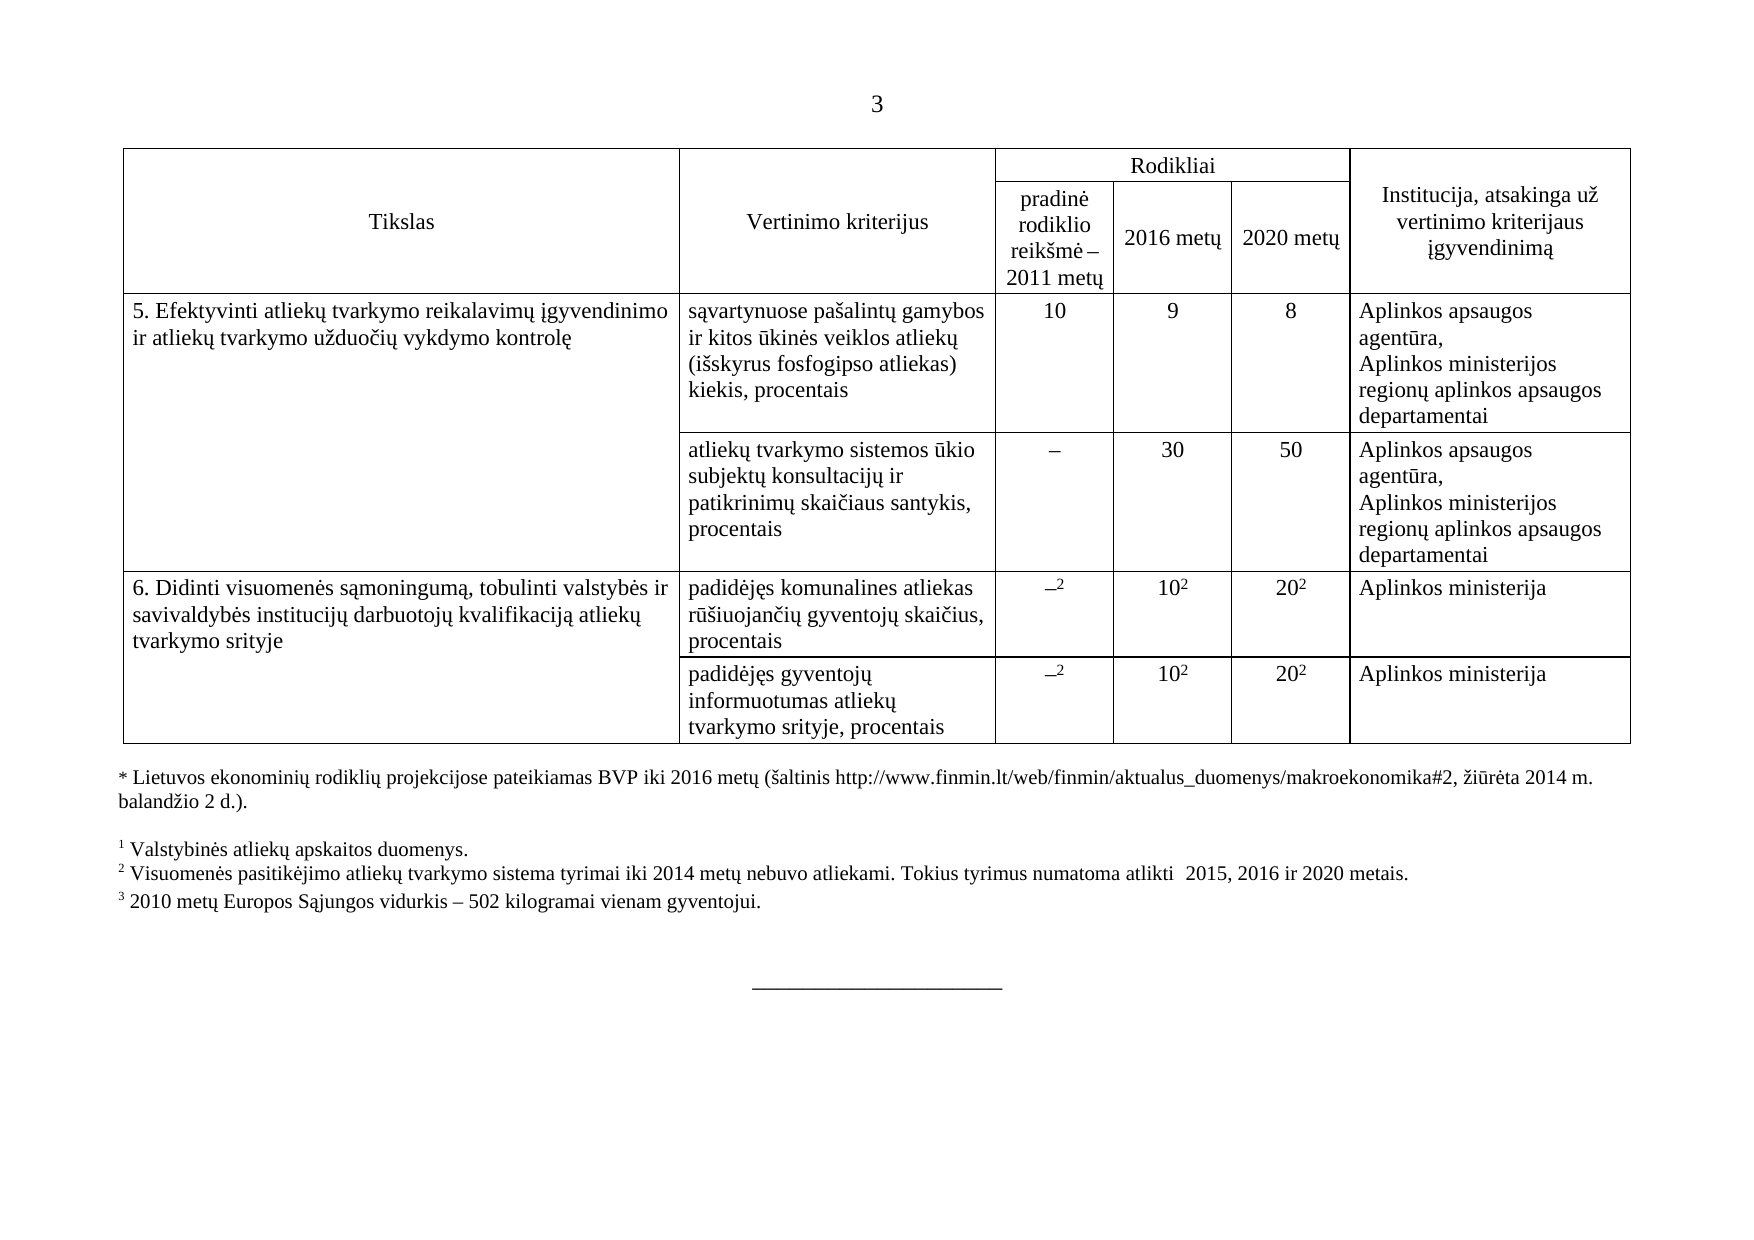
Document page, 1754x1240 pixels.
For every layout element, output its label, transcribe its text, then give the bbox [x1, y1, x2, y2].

table_cell 10 [996, 294, 1113, 432]
table_header Tikslas [124, 149, 679, 293]
table_header Rodikliai [996, 149, 1349, 181]
text 2 Visuomenės pasitikėjimo atliekų tvarkymo sistema tyrimai iki 2014 metų nebuvo atliekami. Tokius tyrimus numatoma atlikti 2015, 2016 ir 2020 metais. [118, 861, 1636, 885]
table_cell 2020 metų [1232, 182, 1349, 293]
table_cell 202 [1232, 658, 1349, 742]
table_cell 6. Didinti visuomenės sąmoningumą, tobulinti valstybės ir savivaldybės institucijų darbuotojų kvalifikaciją atliekų tvarkymo srityje [124, 572, 679, 742]
table_cell – [996, 433, 1113, 571]
table_cell Aplinkos apsaugos agentūra, Aplinkos ministerijos regionų aplinkos apsaugos departamentai [1351, 294, 1630, 432]
table_cell 2016 metų [1114, 182, 1231, 293]
table_cell Aplinkos apsaugos agentūra, Aplinkos ministerijos regionų aplinkos apsaugos departamentai [1351, 433, 1630, 571]
text –––––––––––––––––––– [118, 972, 1636, 1000]
table_cell 30 [1114, 433, 1231, 571]
table_header Vertinimo kriterijus [680, 149, 995, 293]
table_cell padidėjęs komunalines atliekas rūšiuojančių gyventojų skaičius, procentais [680, 572, 995, 656]
table_cell pradinė rodiklio reikšmė – 2011 metų [996, 182, 1113, 293]
text 3 2010 metų Europos Sąjungos vidurkis – 502 kilogramai vienam gyventojui. [118, 885, 1636, 914]
table_cell 50 [1232, 433, 1349, 571]
text * Lietuvos ekonominių rodiklių projekcijose pateikiamas BVP iki 2016 metų (šaltinis http://www.finmin.lt/web/finmin/aktualus_duomenys/makroekonomika#2, žiūrėta 2014 m. balandžio 2 d.). [118, 765, 1636, 813]
table_cell padidėjęs gyventojų informuotumas atliekų tvarkymo srityje, procentais [680, 658, 995, 742]
table_cell 102 [1114, 572, 1231, 656]
table_cell atliekų tvarkymo sistemos ūkio subjektų konsultacijų ir patikrinimų skaičiaus santykis, procentais [680, 433, 995, 571]
table_cell –2 [996, 658, 1113, 742]
table_cell sąvartynuose pašalintų gamybos ir kitos ūkinės veiklos atliekų (išskyrus fosfogipso atliekas) kiekis, procentais [680, 294, 995, 432]
table_cell –2 [996, 572, 1113, 656]
table_cell 8 [1232, 294, 1349, 432]
table_header Institucija, atsakinga už vertinimo kriterijaus įgyvendinimą [1351, 149, 1630, 293]
table_cell Aplinkos ministerija [1351, 572, 1630, 656]
table_cell 102 [1114, 658, 1231, 742]
table_cell 9 [1114, 294, 1231, 432]
table_cell 5. Efektyvinti atliekų tvarkymo reikalavimų įgyvendinimo ir atliekų tvarkymo užduočių vykdymo kontrolę [124, 294, 679, 571]
table_cell 202 [1232, 572, 1349, 656]
table_cell Aplinkos ministerija [1351, 658, 1630, 742]
text 1 Valstybinės atliekų apskaitos duomenys. [118, 837, 1636, 861]
